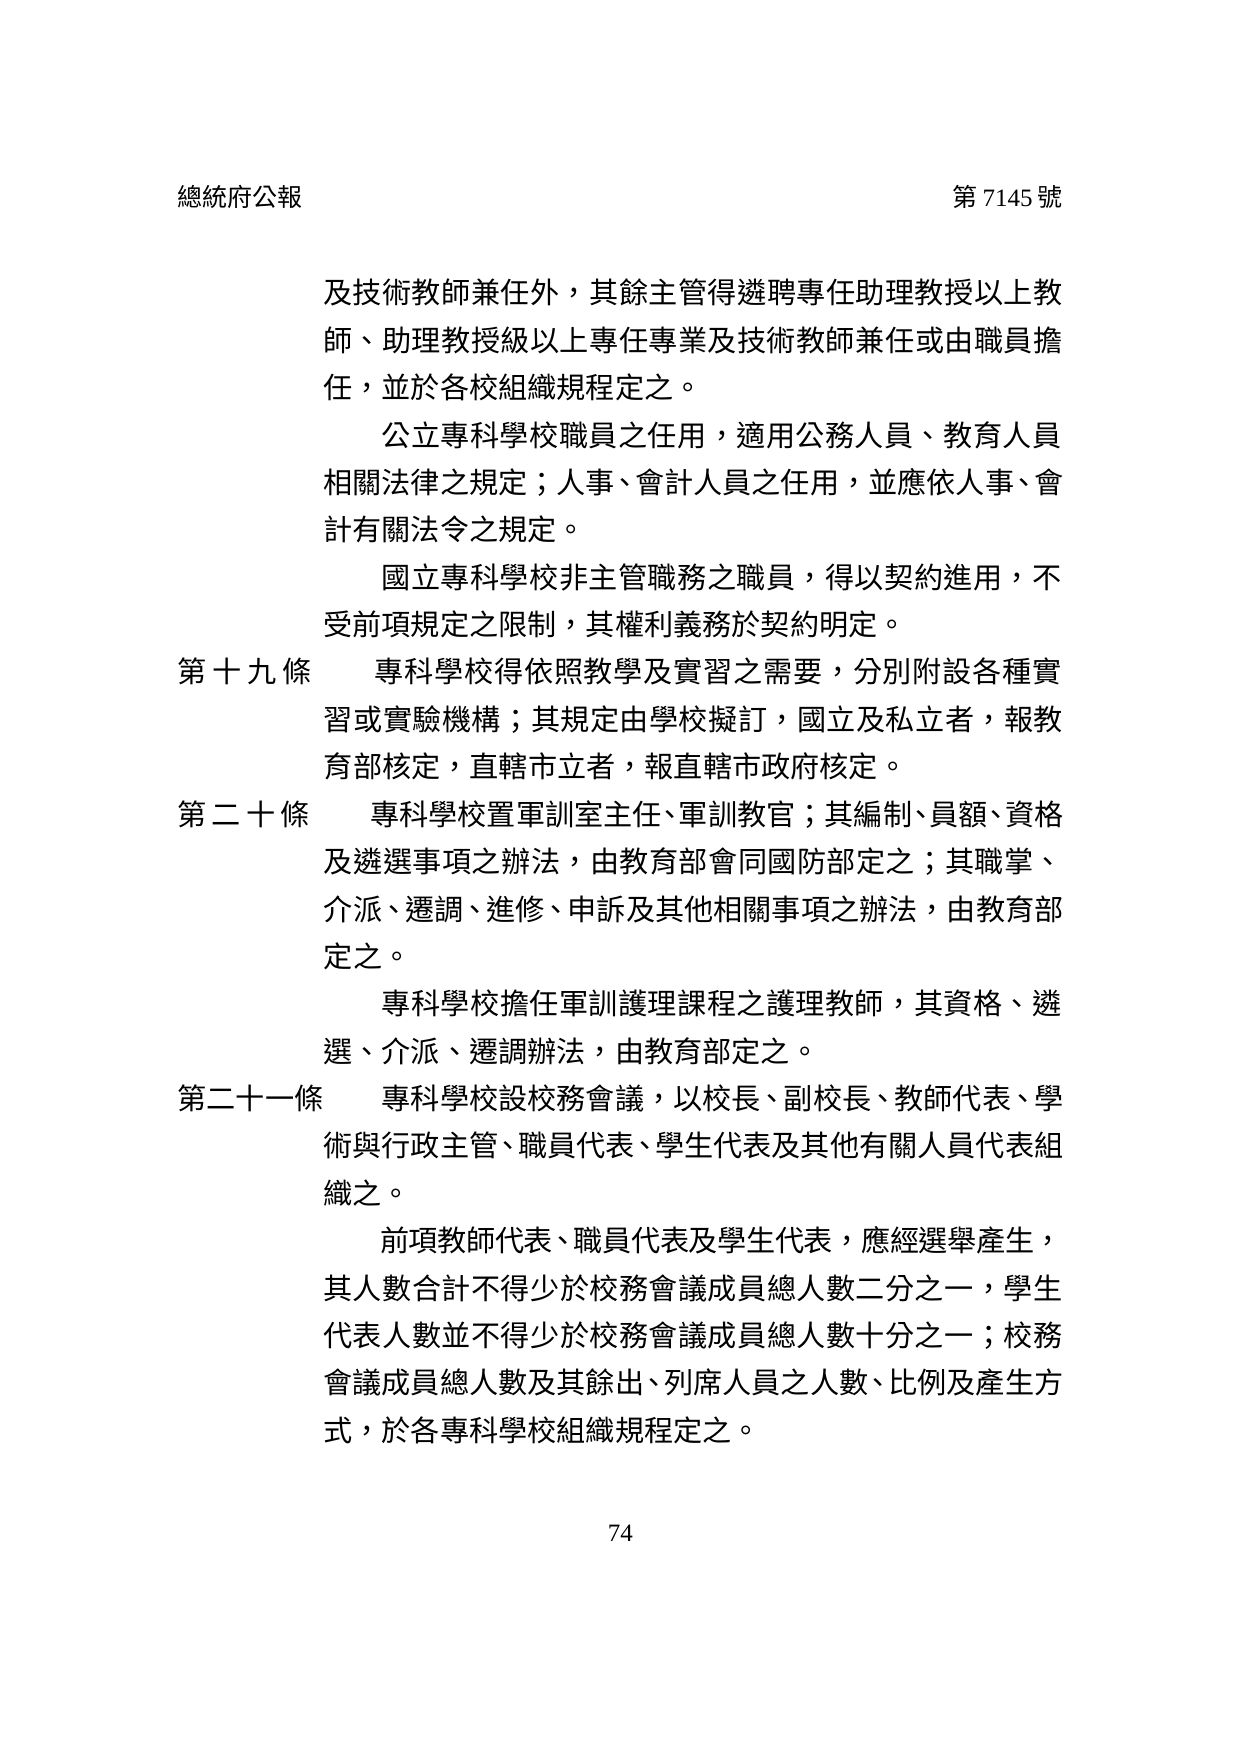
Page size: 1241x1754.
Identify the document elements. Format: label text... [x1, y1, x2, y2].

text 及技術教師兼任外，其餘主管得遴聘專任助理教授以上教師、助理教授級以上專任專業及技術教師兼任或由職員擔任，並於各校組織規程定之。 [323, 266, 1063, 408]
text 專科學校擔任軍訓護理課程之護理教師，其資格、遴選、介派、遷調辦法，由教育部定之。 [323, 977, 1063, 1072]
text 第二十一條 專科學校設校務會議，以校長、副校長、教師代表、學術與行政主管、職員代表、學生代表及其他有關人員代表組織之。 [177, 1072, 1063, 1214]
text 前項教師代表、職員代表及學生代表，應經選舉產生，其人數合計不得少於校務會議成員總人數二分之一，學生代表人數並不得少於校務會議成員總人數十分之一；校務會議成員總人數及其餘出、列席人員之人數、比例及產生方式，於各專科學校組織規程定之。 [323, 1214, 1063, 1451]
text 國立專科學校非主管職務之職員，得以契約進用，不受前項規定之限制，其權利義務於契約明定。 [323, 550, 1063, 645]
text 第二十條 專科學校置軍訓室主任、軍訓教官；其編制、員額、資格及遴選事項之辦法，由教育部會同國防部定之；其職掌、介派、遷調、進修、申訴及其他相關事項之辦法，由教育部定之。 [177, 787, 1063, 977]
text 公立專科學校職員之任用，適用公務人員、教育人員相關法律之規定；人事、會計人員之任用，並應依人事、會計有關法令之規定。 [323, 408, 1063, 550]
text 第十九條 專科學校得依照教學及實習之需要，分別附設各種實習或實驗機構；其規定由學校擬訂，國立及私立者，報教育部核定，直轄市立者，報直轄市政府核定。 [177, 645, 1063, 787]
